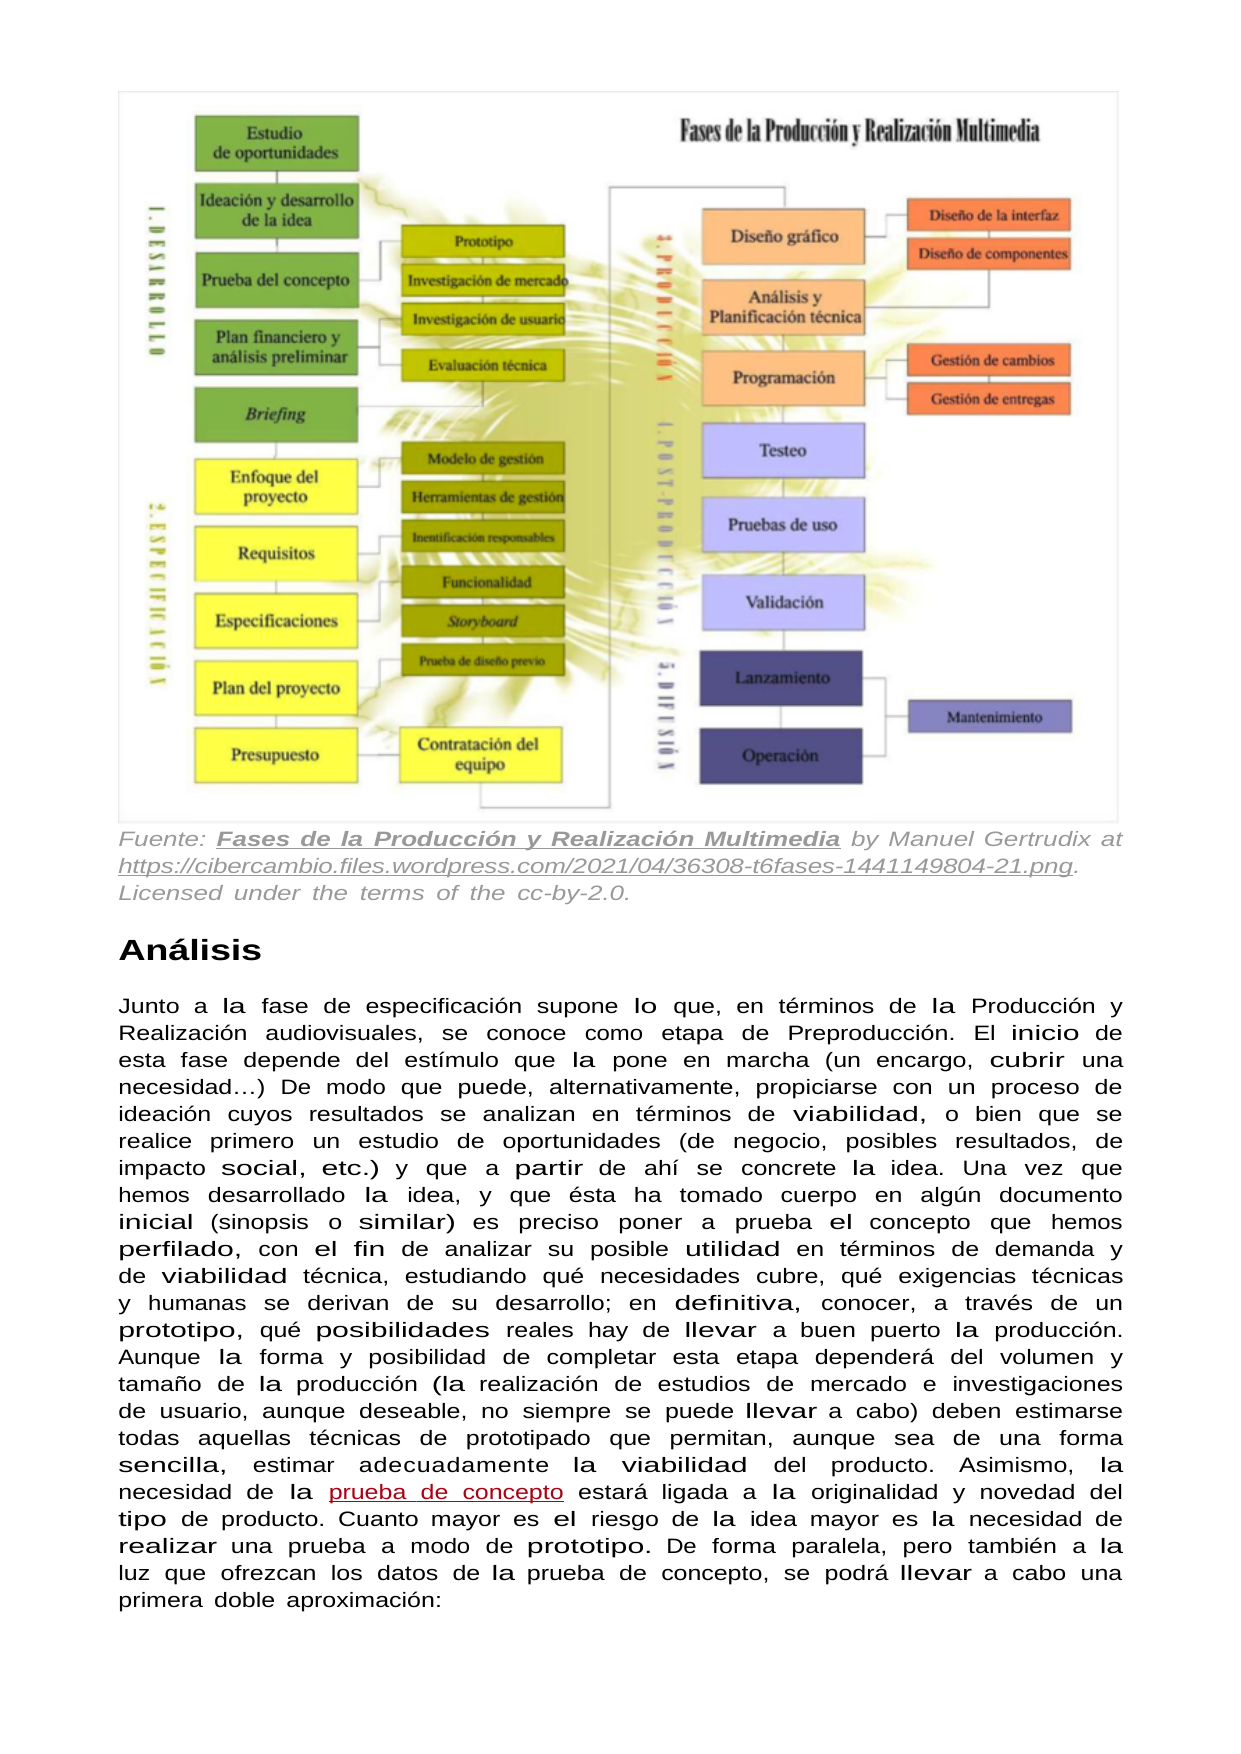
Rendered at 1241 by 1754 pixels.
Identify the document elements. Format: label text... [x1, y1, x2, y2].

text Fuente: Fases de la Producción y Realización Multimedia by Manuel Gertrudix at https://cibercambio.files.wordpress.com/2021/04/36308-t6fases-1441149804-21.png. Licensed under the terms of the cc-by-2.0. [118, 827, 1123, 905]
text Junto a la fase de especificación supone lo que, en términos de la Producción y Realización audiovisuales, se conoce como etapa de Preproducción. El inicio de esta fase depende del estímulo que la pone en marcha (un encargo, cubrir una necesidad…) De modo que puede, alternativamente, propiciarse con un proceso de ideación cuyos resultados se analizan en términos de viabilidad, o bien que se realice primero un estudio de oportunidades (de negocio, posibles resultados, de impacto social, etc.) y que a partir de ahí se concrete la idea. Una vez que hemos desarrollado la idea, y que ésta ha tomado cuerpo en algún documento inicial (sinopsis o similar) es preciso poner a prueba el concepto que hemos perfilado, con el fin de analizar su posible utilidad en términos de demanda y de viabilidad técnica, estudiando qué necesidades cubre, qué exigencias técnicas y humanas se derivan de su desarrollo; en definitiva, conocer, a través de un prototipo, qué posibilidades reales hay de llevar a buen puerto la producción. Aunque la forma y posibilidad de completar esta etapa dependerá del volumen y tamaño de la producción (la realización de estudios de mercado e investigaciones de usuario, aunque deseable, no siempre se puede llevar a cabo) deben estimarse todas aquellas técnicas de prototipado que permitan, aunque sea de una forma sencilla, estimar adecuadamente la viabilidad del producto. Asimismo, la necesidad de la prueba de concepto estará ligada a la originalidad y novedad del tipo de producto. Cuanto mayor es el riesgo de la idea mayor es la necesidad de realizar una prueba a modo de prototipo. De forma paralela, pero también a la luz que ofrezcan los datos de la prueba de concepto, se podrá llevar a cabo una primera doble aproximación: [118, 994, 1123, 1612]
picture [118, 91, 1120, 824]
subtitle Análisis [118, 933, 1138, 966]
